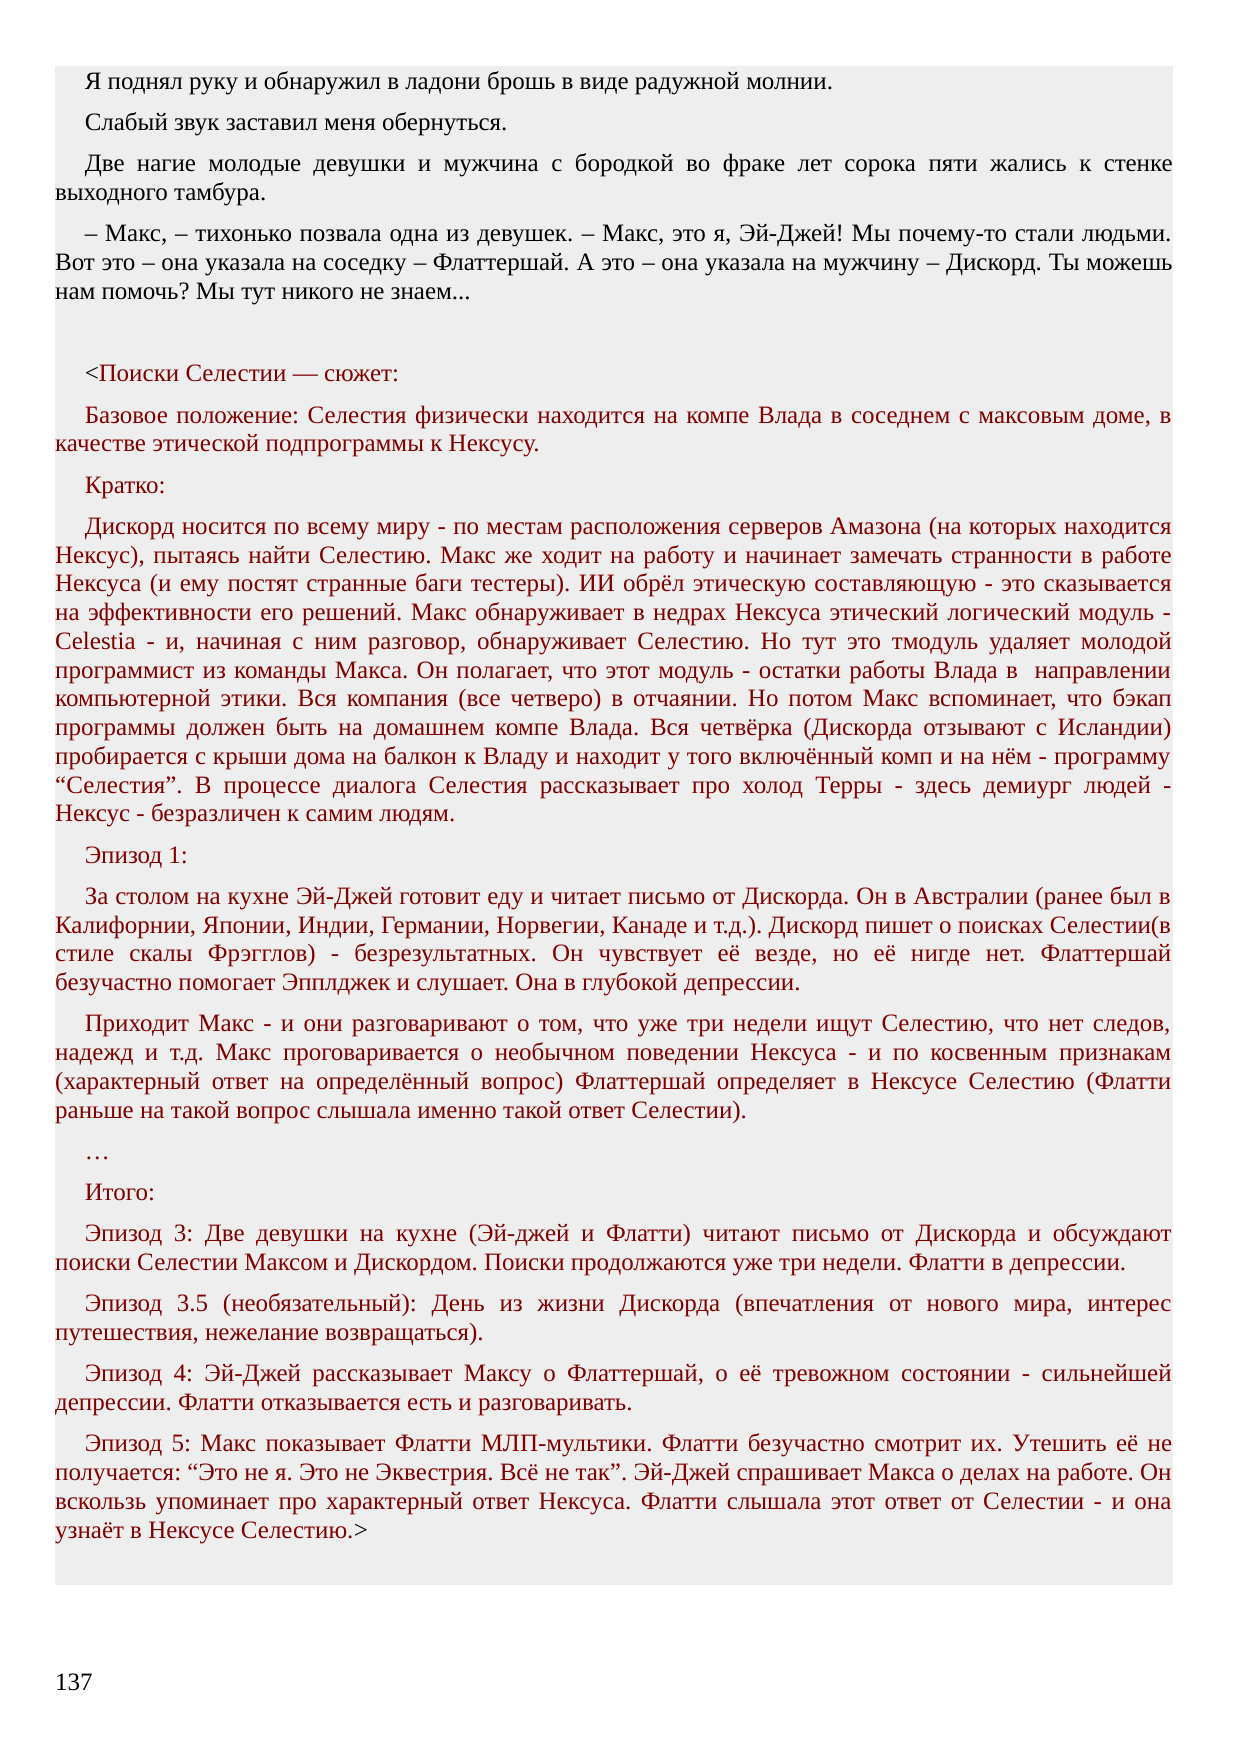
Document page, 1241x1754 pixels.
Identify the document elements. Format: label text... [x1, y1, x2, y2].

text Итого: [55, 1177, 1173, 1206]
text Базовое положение: Селестия физически находится на компе Влада в соседнем с максовым доме, в качестве этической подпрограммы к Нексусу. [55, 400, 1173, 457]
text За столом на кухне Эй-Джей готовит еду и читает письмо от Дискорда. Он в Австралии (ранее был в Калифорнии, Японии, Индии, Германии, Норвегии, Канаде и т.д.). Дискорд пишет о поисках Селестии(в стиле скалы Фрэгглов) - безрезультатных. Он чувствует её везде, но её нигде нет. Флаттершай безучастно помогает Эпплджек и слушает. Она в глубокой депрессии. [55, 881, 1173, 996]
text Приходит Макс - и они разговаривают о том, что уже три недели ищут Селестию, что нет следов, надежд и т.д. Макс проговаривается о необычном поведении Нексуса - и по косвенным признакам (характерный ответ на определённый вопрос) Флаттершай определяет в Нексусе Селестию (Флатти раньше на такой вопрос слышала именно такой ответ Селестии). [55, 1008, 1173, 1123]
text … [55, 1136, 1173, 1165]
text Я поднял руку и обнаружил в ладони брошь в виде радужной молнии. [55, 66, 1173, 95]
text Эпизод 3.5 (необязательный): День из жизни Дискорда (впечатления от нового мира, интерес путешествия, нежелание возвращаться). [55, 1288, 1173, 1346]
text Кратко: [55, 470, 1173, 498]
text Две нагие молодые девушки и мужчина с бородкой во фраке лет сорока пяти жались к стенке выходного тамбура. [55, 148, 1173, 206]
text Эпизод 3: Две девушки на кухне (Эй-джей и Флатти) читают письмо от Дискорда и обсуждают поиски Селестии Максом и Дискордом. Поиски продолжаются уже три недели. Флатти в депрессии. [55, 1218, 1173, 1276]
text Эпизод 1: [55, 840, 1173, 868]
text Слабый звук заставил меня обернуться. [55, 107, 1173, 136]
text Дискорд носится по всему миру - по местам расположения серверов Амазона (на которых находится Нексус), пытаясь найти Селестию. Макс же ходит на работу и начинает замечать странности в работе Нексуса (и ему постят странные баги тестеры). ИИ обрёл этическую составляющую - это сказывается на эффективности его решений. Макс обнаруживает в недрах Нексуса этический логический модуль - Celestia - и, начиная с ним разговор, обнаруживает Селестию. Но тут это тмодуль удаляет молодой программист из команды Макса. Он полагает, что этот модуль - остатки работы Влада в направлении компьютерной этики. Вся компания (все четверо) в отчаянии. Но потом Макс вспоминает, что бэкап программы должен быть на домашнем компе Влада. Вся четвёрка (Дискорда отзывают с Исландии) пробирается с крыши дома на балкон к Владу и находит у того включённый комп и на нём - программу “Селестия”. В процессе диалога Селестия рассказывает про холод Терры - здесь демиург людей - Нексус - безразличен к самим людям. [55, 511, 1173, 827]
text Эпизод 5: Макс показывает Флатти МЛП-мультики. Флатти безучастно смотрит их. Утешить её не получается: “Это не я. Это не Эквестрия. Всё не так”. Эй-Джей спрашивает Макса о делах на работе. Он вскользь упоминает про характерный ответ Нексуса. Флатти слышала этот ответ от Селестии - и она узнаёт в Нексусе Селестию.> [55, 1428, 1173, 1543]
text <Поиски Селестии — сюжет: [55, 358, 1173, 387]
text – Макс, – тихонько позвала одна из девушек. – Макс, это я, Эй-Джей! Мы почему-то стали людьми. Вот это – она указала на соседку – Флаттершай. А это – она указала на мужчину – Дискорд. Ты можешь нам помочь? Мы тут никого не знаем... [55, 218, 1173, 305]
text Эпизод 4: Эй-Джей рассказывает Максу о Флаттершай, о её тревожном состоянии - сильнейшей депрессии. Флатти отказывается есть и разговаривать. [55, 1358, 1173, 1416]
